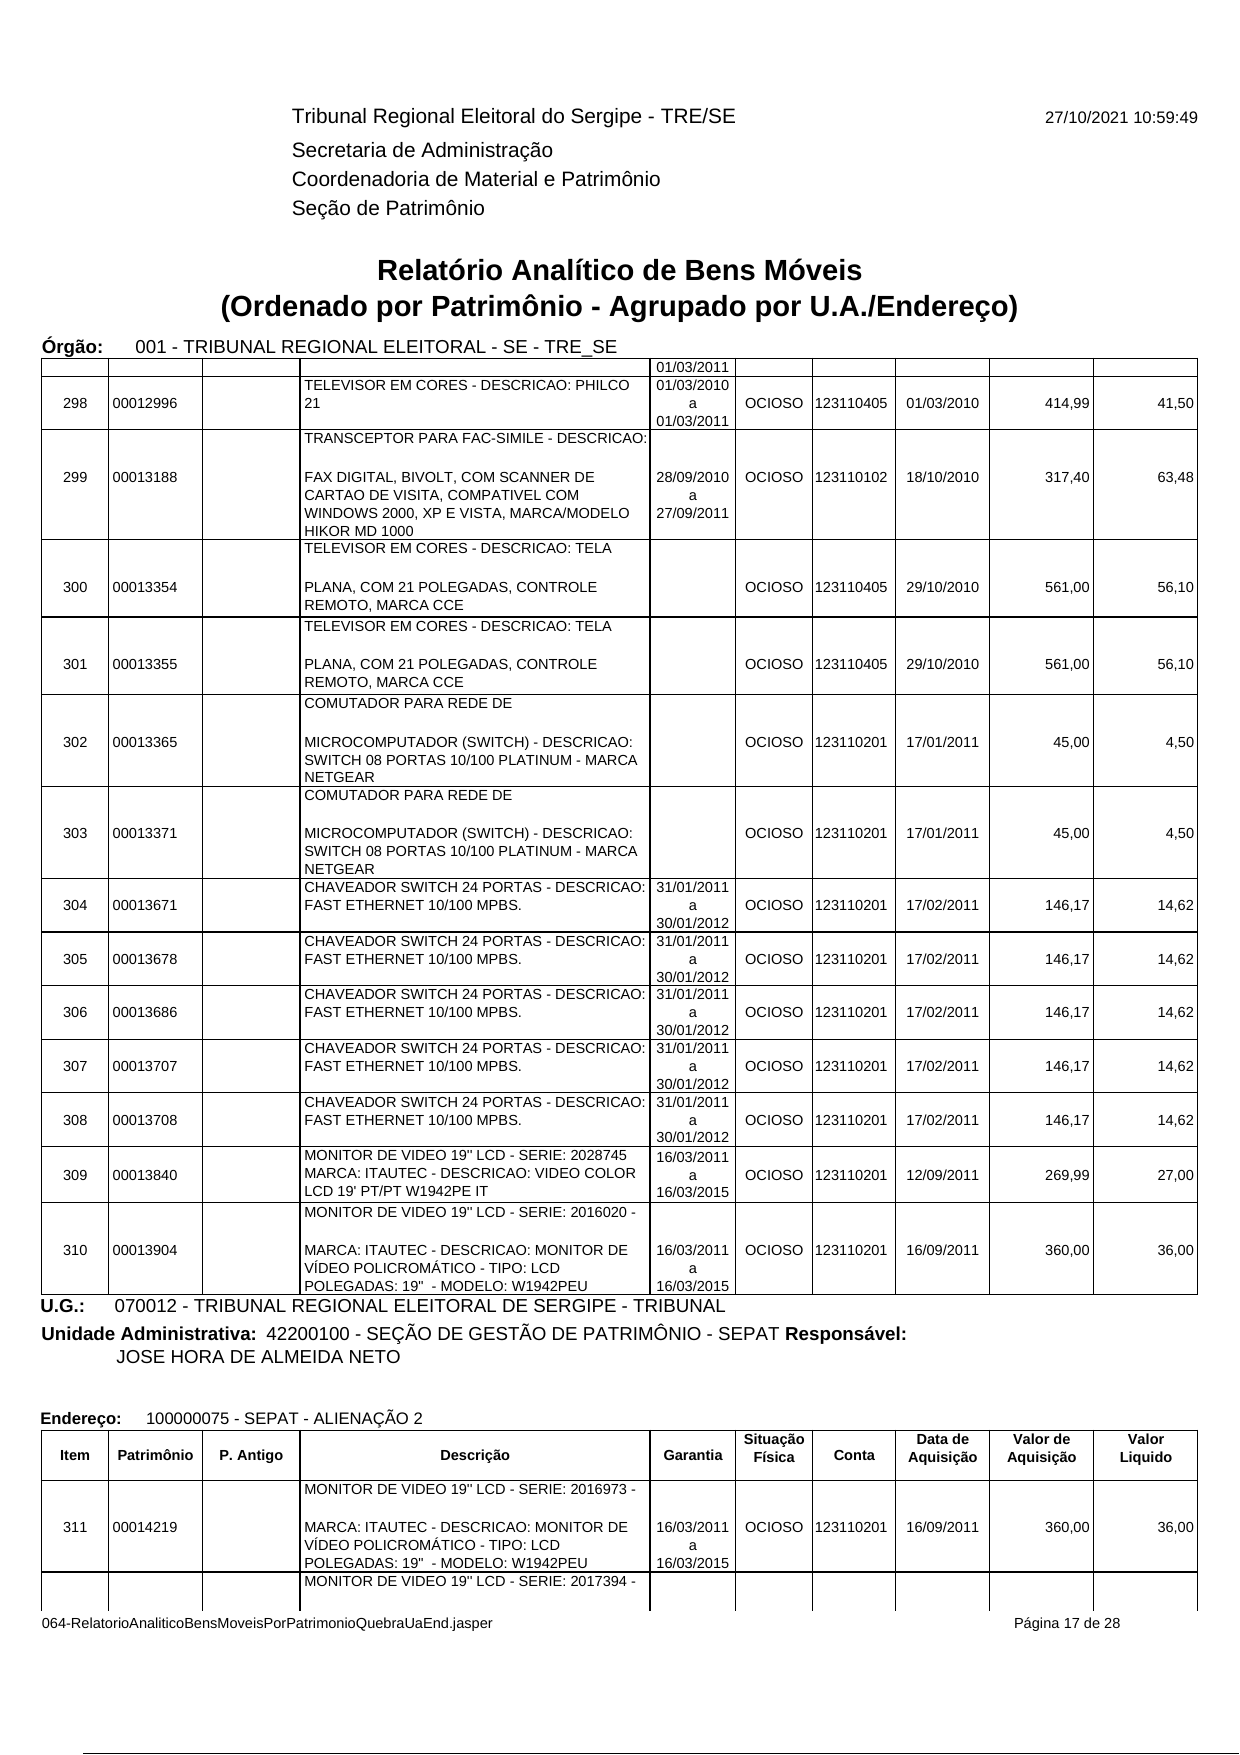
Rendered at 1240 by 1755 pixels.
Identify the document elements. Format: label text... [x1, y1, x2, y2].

table_cell OCIOSO [736, 1093, 812, 1146]
table_cell 14,62 [1094, 933, 1197, 985]
table_cell [203, 695, 299, 733]
table_cell [109, 359, 202, 376]
table_cell [301, 359, 649, 376]
table_cell OCIOSO [736, 578, 812, 616]
table_cell TELEVISOR EM CORES - DESCRICAO: TELA [301, 618, 649, 656]
table_cell CHAVEADOR SWITCH 24 PORTAS - DESCRICAO: FAST ETHERNET 10/100 MPBS. [301, 1093, 649, 1146]
table_cell [896, 1481, 989, 1519]
table_cell [1094, 1481, 1197, 1519]
table_cell 146,17 [990, 1040, 1093, 1092]
table_cell [651, 1203, 735, 1241]
table_cell 00013371 [109, 825, 202, 878]
table_cell 414,99 [990, 377, 1093, 429]
table_header Valor de Aquisição [990, 1431, 1093, 1479]
table_cell 01/03/2011 [651, 359, 735, 376]
table_cell 360,00 [990, 1241, 1093, 1294]
table_cell [896, 787, 989, 825]
table_cell PLANA, COM 21 POLEGADAS, CONTROLE REMOTO, MARCA CCE [301, 656, 649, 694]
table_cell 308 [42, 1093, 108, 1146]
table_cell [651, 430, 735, 468]
table_cell MICROCOMPUTADOR (SWITCH) - DESCRICAO: SWITCH 08 PORTAS 10/100 PLATINUM - MARCA NETGEAR [301, 733, 649, 786]
table_cell 00013365 [109, 733, 202, 786]
table_cell [651, 1573, 735, 1611]
table_cell 360,00 [990, 1519, 1093, 1571]
table_cell MONITOR DE VIDEO 19'' LCD - SERIE: 2016020 - [301, 1203, 649, 1241]
table_cell [109, 787, 202, 825]
table_cell 123110201 [813, 1519, 895, 1571]
table_cell [896, 1203, 989, 1241]
table_cell OCIOSO [736, 879, 812, 931]
table_cell [1094, 1203, 1197, 1241]
table_cell 16/03/2011 a 16/03/2015 [651, 1147, 735, 1202]
table_cell CHAVEADOR SWITCH 24 PORTAS - DESCRICAO: FAST ETHERNET 10/100 MPBS. [301, 986, 649, 1039]
table_cell TRANSCEPTOR PARA FAC-SIMILE - DESCRICAO: [301, 430, 649, 468]
table_header Situação Física [736, 1431, 812, 1479]
table_cell 14,62 [1094, 1093, 1197, 1146]
table_cell [651, 825, 735, 878]
table_cell OCIOSO [736, 825, 812, 878]
table_cell [109, 1573, 202, 1611]
table_cell COMUTADOR PARA REDE DE [301, 787, 649, 825]
table_cell 00013707 [109, 1040, 202, 1092]
table_cell MONITOR DE VIDEO 19'' LCD - SERIE: 2016973 - [301, 1481, 649, 1519]
table_cell [42, 787, 108, 825]
table_cell 16/03/2011 a 16/03/2015 [651, 1241, 735, 1294]
table_cell [109, 618, 202, 656]
table_cell [990, 695, 1093, 733]
table_cell 31/01/2011 a 30/01/2012 [651, 879, 735, 931]
table_cell 146,17 [990, 1093, 1093, 1146]
table_cell [990, 359, 1093, 376]
table_cell [896, 1573, 989, 1611]
table_cell [1094, 787, 1197, 825]
table_cell 17/02/2011 [896, 986, 989, 1039]
table_cell 45,00 [990, 825, 1093, 878]
table_cell 27,00 [1094, 1147, 1197, 1202]
table_cell [42, 359, 108, 376]
table_cell [42, 1481, 108, 1519]
table_cell 309 [42, 1147, 108, 1202]
table_cell [203, 733, 299, 786]
table_cell [203, 540, 299, 578]
table_cell [203, 469, 299, 539]
table_cell 31/01/2011 a 30/01/2012 [651, 1040, 735, 1092]
table_cell 305 [42, 933, 108, 985]
table_cell [813, 1203, 895, 1241]
table_cell [109, 430, 202, 468]
table_cell CHAVEADOR SWITCH 24 PORTAS - DESCRICAO: FAST ETHERNET 10/100 MPBS. [301, 879, 649, 931]
table_cell [736, 1573, 812, 1611]
table_cell [736, 430, 812, 468]
table_cell OCIOSO [736, 1147, 812, 1202]
table_cell OCIOSO [736, 933, 812, 985]
table_cell [990, 1573, 1093, 1611]
table_cell 14,62 [1094, 879, 1197, 931]
table_cell 4,50 [1094, 825, 1197, 878]
table_cell [736, 695, 812, 733]
table_cell [203, 1093, 299, 1146]
table_cell 123110201 [813, 825, 895, 878]
table_cell 123110201 [813, 1147, 895, 1202]
table_cell 17/02/2011 [896, 933, 989, 985]
table_cell 298 [42, 377, 108, 429]
table_cell [813, 695, 895, 733]
table_cell 304 [42, 879, 108, 931]
table_cell 146,17 [990, 986, 1093, 1039]
table_cell [990, 540, 1093, 578]
table_cell OCIOSO [736, 1040, 812, 1092]
table_cell OCIOSO [736, 656, 812, 694]
table_cell [736, 1481, 812, 1519]
table_cell 14,62 [1094, 986, 1197, 1039]
table_cell 29/10/2010 [896, 578, 989, 616]
table_cell [42, 540, 108, 578]
table_cell 317,40 [990, 469, 1093, 539]
table_cell 17/01/2011 [896, 825, 989, 878]
table_cell 00013686 [109, 986, 202, 1039]
table_cell [651, 578, 735, 616]
text U.G.: 070012 - TRIBUNAL REGIONAL ELEITORAL DE SERGIPE - TRIBUNAL [40, 1295, 1089, 1317]
table_cell [736, 359, 812, 376]
table_cell 123110405 [813, 656, 895, 694]
table_cell [990, 618, 1093, 656]
table_cell [203, 618, 299, 656]
table_cell 29/10/2010 [896, 656, 989, 694]
table_cell CHAVEADOR SWITCH 24 PORTAS - DESCRICAO: FAST ETHERNET 10/100 MPBS. [301, 1040, 649, 1092]
table_cell 123110201 [813, 1040, 895, 1092]
table_cell MONITOR DE VIDEO 19'' LCD - SERIE: 2028745 MARCA: ITAUTEC - DESCRICAO: VIDEO COLOR LCD 19' PT/PT W1942PE IT [301, 1147, 649, 1202]
table_cell 12/09/2011 [896, 1147, 989, 1202]
table_cell 311 [42, 1519, 108, 1571]
table_cell 56,10 [1094, 578, 1197, 616]
table_cell [203, 787, 299, 825]
table_cell OCIOSO [736, 377, 812, 429]
table_cell 00012996 [109, 377, 202, 429]
table_cell OCIOSO [736, 986, 812, 1039]
table_cell 303 [42, 825, 108, 878]
table_cell [203, 1519, 299, 1571]
table_cell 18/10/2010 [896, 469, 989, 539]
table_cell [1094, 540, 1197, 578]
table_cell MONITOR DE VIDEO 19'' LCD - SERIE: 2017394 - [301, 1573, 649, 1611]
table_cell 00013708 [109, 1093, 202, 1146]
table_cell 16/09/2011 [896, 1519, 989, 1571]
table_cell [203, 359, 299, 376]
table_cell [736, 787, 812, 825]
table_cell 123110201 [813, 1241, 895, 1294]
table_cell [109, 1481, 202, 1519]
table_cell 146,17 [990, 933, 1093, 985]
table_cell 00013671 [109, 879, 202, 931]
table_cell 31/01/2011 a 30/01/2012 [651, 933, 735, 985]
table_cell [990, 787, 1093, 825]
table_cell [736, 540, 812, 578]
table_cell [1094, 359, 1197, 376]
table_cell 00014219 [109, 1519, 202, 1571]
table_cell 00013840 [109, 1147, 202, 1202]
table_cell [1094, 695, 1197, 733]
table_cell [813, 540, 895, 578]
text Unidade Administrativa: 42200100 - SEÇÃO DE GESTÃO DE PATRIMÔNIO - SEPAT Responsável: JOSE HORA DE ALMEIDA NETO [41, 1322, 935, 1367]
table_cell [813, 618, 895, 656]
table_cell [42, 695, 108, 733]
table_cell [651, 1481, 735, 1519]
table_cell 17/02/2011 [896, 1040, 989, 1092]
table_cell 31/01/2011 a 30/01/2012 [651, 1093, 735, 1146]
table_cell [813, 1481, 895, 1519]
table_cell MARCA: ITAUTEC - DESCRICAO: MONITOR DE VÍDEO POLICROMÁTICO - TIPO: LCD POLEGADAS: 19" - MODELO: W1942PEU [301, 1241, 649, 1294]
table_header Item [42, 1431, 108, 1479]
table_cell [203, 1241, 299, 1294]
table_header Conta [813, 1431, 895, 1479]
table_cell 63,48 [1094, 469, 1197, 539]
table_cell 123110405 [813, 578, 895, 616]
table_cell 45,00 [990, 733, 1093, 786]
table_cell 4,50 [1094, 733, 1197, 786]
table_cell [651, 695, 735, 733]
table_cell 41,50 [1094, 377, 1197, 429]
text Endereço: 100000075 - SEPAT - ALIENAÇÃO 2 [40, 1409, 1089, 1428]
table_cell [813, 787, 895, 825]
table_cell [1094, 618, 1197, 656]
table_cell [651, 540, 735, 578]
table_cell 00013354 [109, 578, 202, 616]
table_cell 299 [42, 469, 108, 539]
table_cell [1094, 430, 1197, 468]
table_cell 561,00 [990, 578, 1093, 616]
table_cell COMUTADOR PARA REDE DE [301, 695, 649, 733]
table_cell OCIOSO [736, 1519, 812, 1571]
table_cell [651, 618, 735, 656]
table_cell MARCA: ITAUTEC - DESCRICAO: MONITOR DE VÍDEO POLICROMÁTICO - TIPO: LCD POLEGADAS: 19" - MODELO: W1942PEU [301, 1519, 649, 1571]
table_cell 17/01/2011 [896, 733, 989, 786]
table_cell [203, 1481, 299, 1519]
table_cell 01/03/2010 [896, 377, 989, 429]
table_cell 301 [42, 656, 108, 694]
table_cell [203, 656, 299, 694]
table_cell 17/02/2011 [896, 1093, 989, 1146]
table_cell [813, 430, 895, 468]
table_cell [203, 1203, 299, 1241]
table_cell 00013678 [109, 933, 202, 985]
table_cell 16/03/2011 a 16/03/2015 [651, 1519, 735, 1571]
table_cell 561,00 [990, 656, 1093, 694]
table_header Patrimônio [109, 1431, 202, 1479]
table_cell 36,00 [1094, 1519, 1197, 1571]
table_cell [203, 879, 299, 931]
table_cell [896, 618, 989, 656]
table_cell [813, 1573, 895, 1611]
table_cell [651, 656, 735, 694]
table_cell 146,17 [990, 879, 1093, 931]
table_cell [896, 430, 989, 468]
table_cell 28/09/2010 a 27/09/2011 [651, 469, 735, 539]
table_cell 269,99 [990, 1147, 1093, 1202]
table_cell OCIOSO [736, 469, 812, 539]
table_cell 123110201 [813, 879, 895, 931]
table_cell 16/09/2011 [896, 1241, 989, 1294]
table_cell [990, 1481, 1093, 1519]
table_cell OCIOSO [736, 1241, 812, 1294]
table_cell 123110201 [813, 933, 895, 985]
table_cell 31/01/2011 a 30/01/2012 [651, 986, 735, 1039]
table_cell 17/02/2011 [896, 879, 989, 931]
table_cell [42, 1573, 108, 1611]
table_cell 56,10 [1094, 656, 1197, 694]
table_cell [203, 1040, 299, 1092]
table_cell 123110405 [813, 377, 895, 429]
table_cell [203, 578, 299, 616]
table_cell 307 [42, 1040, 108, 1092]
table_cell [1094, 1573, 1197, 1611]
table_cell [42, 1203, 108, 1241]
table_cell 306 [42, 986, 108, 1039]
table_header Descrição [301, 1431, 649, 1479]
table_cell 123110201 [813, 986, 895, 1039]
table_cell [813, 359, 895, 376]
table_cell [896, 540, 989, 578]
table_cell [990, 1203, 1093, 1241]
table_cell FAX DIGITAL, BIVOLT, COM SCANNER DE CARTAO DE VISITA, COMPATIVEL COM WINDOWS 2000, XP E VISTA, MARCA/MODELO HIKOR MD 1000 [301, 469, 649, 539]
table_cell [736, 618, 812, 656]
table_header Garantia [651, 1431, 735, 1479]
table_cell 123110102 [813, 469, 895, 539]
table_cell [109, 540, 202, 578]
table_cell CHAVEADOR SWITCH 24 PORTAS - DESCRICAO: FAST ETHERNET 10/100 MPBS. [301, 933, 649, 985]
table_cell [651, 787, 735, 825]
table_cell 300 [42, 578, 108, 616]
table_cell [990, 430, 1093, 468]
table_cell [651, 733, 735, 786]
table_cell [203, 986, 299, 1039]
table_cell [203, 1573, 299, 1611]
table_cell [203, 1147, 299, 1202]
table_cell MICROCOMPUTADOR (SWITCH) - DESCRICAO: SWITCH 08 PORTAS 10/100 PLATINUM - MARCA NETGEAR [301, 825, 649, 878]
table_cell 310 [42, 1241, 108, 1294]
table_cell [203, 430, 299, 468]
table_cell 00013188 [109, 469, 202, 539]
table_cell 01/03/2010 a 01/03/2011 [651, 377, 735, 429]
table_cell [203, 825, 299, 878]
table_cell 14,62 [1094, 1040, 1197, 1092]
table_cell OCIOSO [736, 733, 812, 786]
table_header Valor Liquido [1094, 1431, 1197, 1479]
table_cell [896, 359, 989, 376]
table_cell [203, 377, 299, 429]
table_cell [42, 618, 108, 656]
table_cell 36,00 [1094, 1241, 1197, 1294]
table_cell TELEVISOR EM CORES - DESCRICAO: TELA [301, 540, 649, 578]
table_cell [42, 430, 108, 468]
table_cell [109, 1203, 202, 1241]
table_cell 00013904 [109, 1241, 202, 1294]
table_cell 123110201 [813, 733, 895, 786]
table_cell [203, 933, 299, 985]
table_cell TELEVISOR EM CORES - DESCRICAO: PHILCO 21 [301, 377, 649, 429]
table_cell [736, 1203, 812, 1241]
table_header Data de Aquisição [896, 1431, 989, 1479]
table_cell 123110201 [813, 1093, 895, 1146]
table_cell 00013355 [109, 656, 202, 694]
table_header P. Antigo [203, 1431, 299, 1479]
table_cell [896, 695, 989, 733]
table_cell [109, 695, 202, 733]
table_cell 302 [42, 733, 108, 786]
table_cell PLANA, COM 21 POLEGADAS, CONTROLE REMOTO, MARCA CCE [301, 578, 649, 616]
